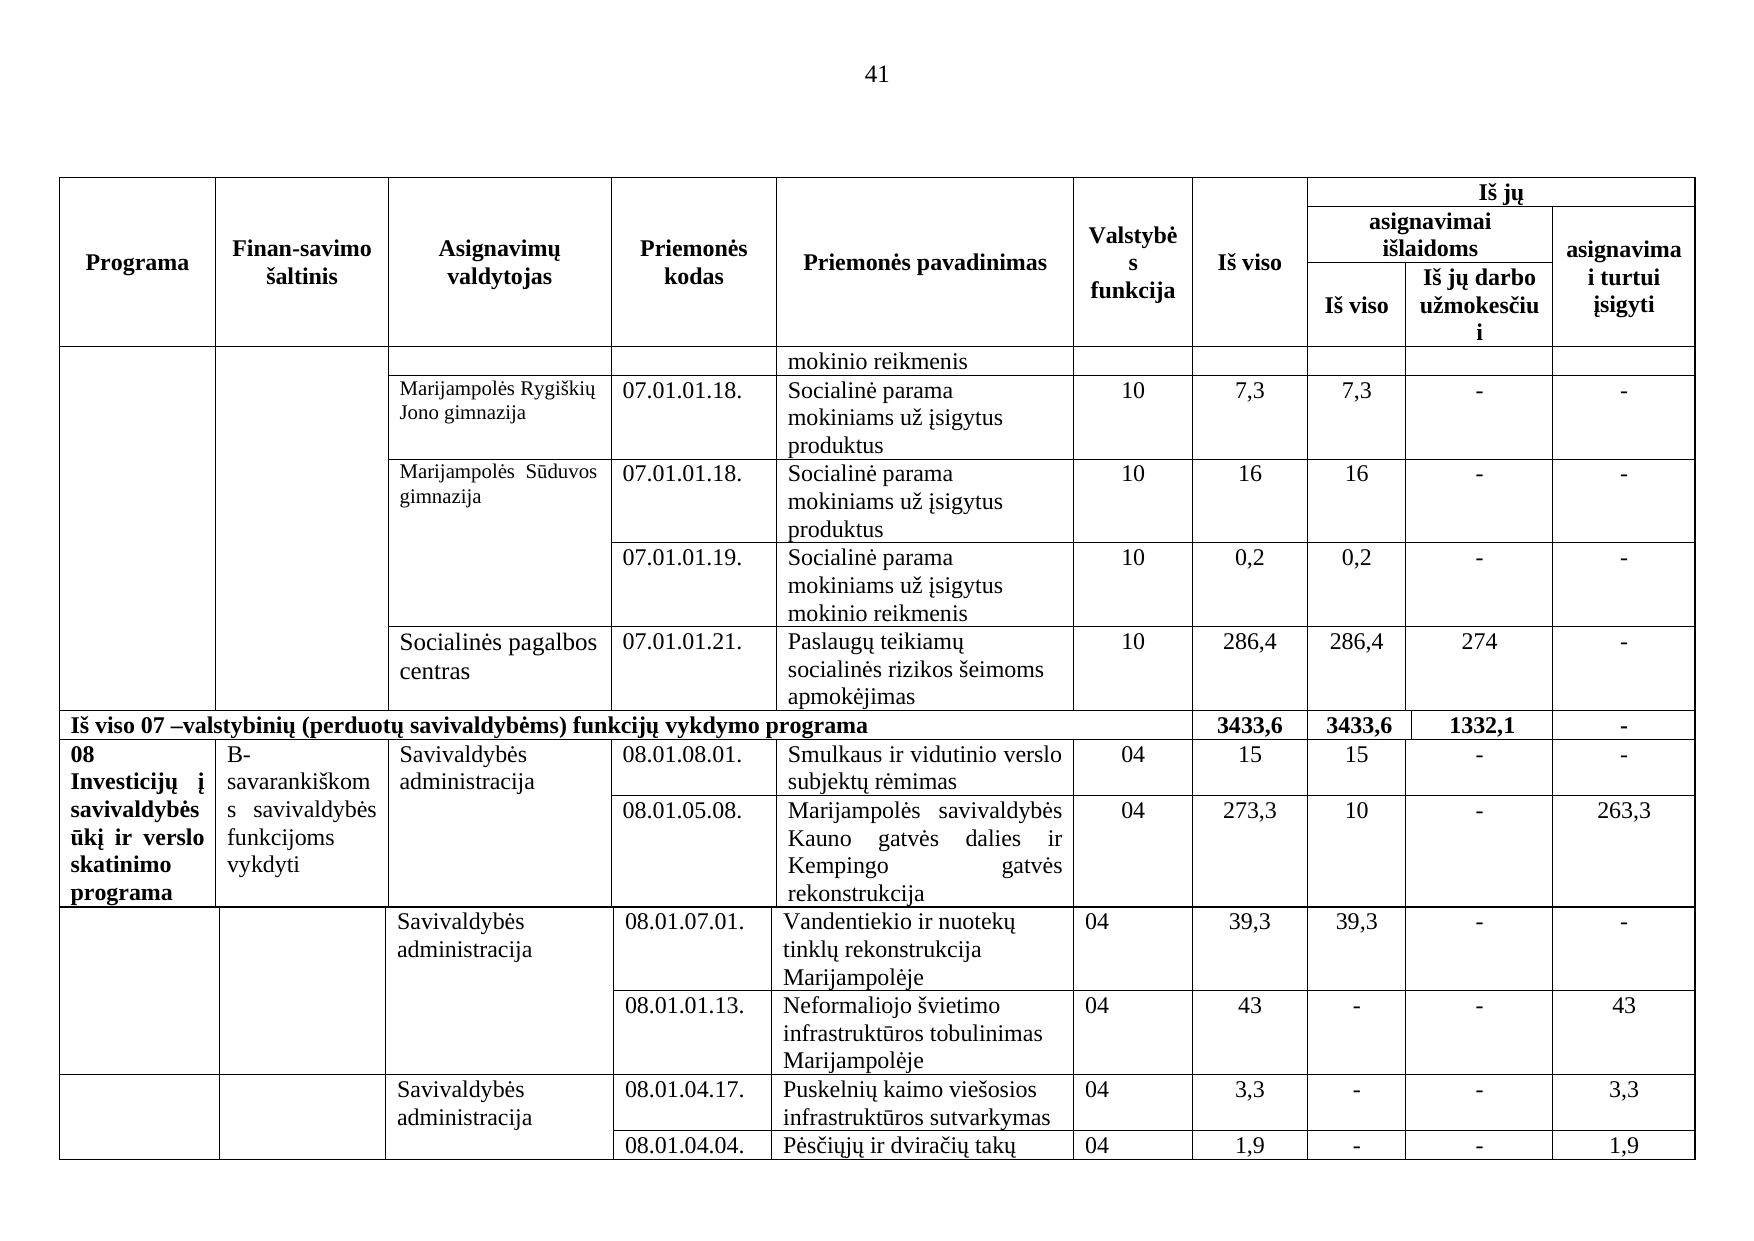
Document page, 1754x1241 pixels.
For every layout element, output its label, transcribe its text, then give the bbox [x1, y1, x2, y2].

table_cell 39,3 [1193, 908, 1307, 990]
table_cell 7,3 [1308, 376, 1405, 458]
table_cell 273,3 [1193, 796, 1307, 906]
table_cell Marijampolės Rygiškių Jono gimnazija [389, 376, 611, 458]
table_cell - [1406, 543, 1552, 626]
table_cell - [1406, 460, 1552, 542]
table_cell Socialinės pagalbos centras [389, 627, 611, 710]
table_cell - [1406, 991, 1552, 1074]
table_cell Smulkaus ir vidutinio verslo subjektų rėmimas [777, 740, 1073, 795]
table_cell - [1553, 543, 1694, 626]
table_cell [1308, 347, 1405, 374]
table_cell 263,3 [1553, 796, 1694, 906]
table_cell 274 [1406, 627, 1552, 710]
table_cell 0,2 [1308, 543, 1405, 626]
table_cell Iš jų darbo užmokesčiui [1406, 263, 1552, 346]
table_cell Marijampolės Sūduvos gimnazija [389, 460, 611, 626]
table_cell B-savarankiškoms savivaldybės funkcijoms vykdyti [216, 740, 388, 906]
table_cell - [1553, 908, 1694, 990]
table_cell 286,4 [1308, 627, 1405, 710]
table_cell 0,2 [1193, 543, 1307, 626]
table_cell Savivaldybės administracija [389, 740, 611, 906]
table_cell 286,4 [1193, 627, 1307, 710]
table_cell [60, 908, 219, 1074]
table_cell 10 [1074, 376, 1192, 458]
table_cell - [1308, 1131, 1405, 1159]
table_cell 3,3 [1193, 1075, 1307, 1130]
table_cell - [1553, 376, 1694, 458]
table_header Iš jų [1308, 178, 1694, 206]
table_header Valstybės funkcija [1074, 178, 1192, 346]
table_cell 07.01.01.21. [612, 627, 776, 710]
table_cell 10 [1074, 543, 1192, 626]
table_cell - [1406, 347, 1552, 374]
table_cell [386, 990, 613, 1074]
table_cell Iš viso [1308, 263, 1405, 346]
table_cell Socialinė parama mokiniams už įsigytus produktus [777, 376, 1073, 458]
table_header Programa [60, 178, 215, 346]
table_cell - [1553, 627, 1694, 710]
table_cell 3,3 [1553, 1075, 1694, 1130]
table_cell - [1406, 740, 1552, 795]
table_cell 07.01.01.18. [612, 376, 776, 458]
table_header Iš viso [1193, 178, 1307, 346]
table_header Asignavimų valdytojas [389, 178, 611, 346]
table_cell 43 [1193, 991, 1307, 1074]
table_cell - [1308, 991, 1405, 1074]
table_cell - [1406, 1075, 1552, 1130]
table_cell [612, 347, 776, 374]
table_cell [389, 347, 611, 374]
table_cell - [1406, 1131, 1552, 1159]
table_cell - [1406, 908, 1552, 990]
table_header Priemonės kodas [612, 178, 776, 346]
table_cell Marijampolės savivaldybės Kauno gatvės dalies ir Kempingo gatvės rekonstrukcija [777, 796, 1073, 906]
table_cell 08.01.04.17. [614, 1075, 771, 1130]
table_cell [1193, 347, 1307, 374]
table_cell 15 [1308, 740, 1405, 795]
table_cell 08 Investicijų į savivaldybės ūkį ir verslo skatinimo programa [60, 740, 215, 906]
table_cell 16 [1193, 460, 1307, 542]
table_cell 04 [1074, 1131, 1192, 1159]
table_cell 04 [1074, 1075, 1192, 1130]
table_cell [216, 347, 388, 710]
table_cell - [1308, 1075, 1405, 1130]
table_cell 7,3 [1193, 376, 1307, 458]
table_cell - [1553, 460, 1694, 542]
table_cell 43 [1553, 991, 1694, 1074]
table_cell 04 [1074, 740, 1192, 795]
table_cell Socialinė parama mokiniams už įsigytus produktus [777, 460, 1073, 542]
table_cell Savivaldybės administracija [386, 1075, 613, 1159]
table_cell Savivaldybės administracija [386, 908, 613, 990]
table_cell Vandentiekio ir nuotekų tinklų rekonstrukcija Marijampolėje [772, 908, 1073, 990]
table_cell [220, 908, 385, 1074]
table_cell 15 [1193, 740, 1307, 795]
table_cell 10 [1074, 627, 1192, 710]
table_cell 08.01.08.01. [612, 740, 776, 795]
table_cell [1074, 347, 1192, 374]
table_cell asignavimai išlaidoms [1308, 207, 1552, 262]
table_cell [60, 347, 215, 710]
table_cell mokinio reikmenis [777, 347, 1073, 374]
table_cell 04 [1074, 908, 1192, 990]
table_cell 39,3 [1308, 908, 1405, 990]
table_cell 10 [1074, 460, 1192, 542]
table_cell 08.01.07.01. [614, 908, 771, 990]
table_cell - [1553, 740, 1694, 795]
table_cell 3433,6 [1308, 711, 1411, 739]
table_cell Paslaugų teikiamų socialinės rizikos šeimoms apmokėjimas [777, 627, 1073, 710]
table_cell 07.01.01.19. [612, 543, 776, 626]
table_cell - [1553, 711, 1694, 739]
table_cell 16 [1308, 460, 1405, 542]
table_cell asignavimai turtui įsigyti [1553, 207, 1694, 346]
table_cell 04 [1074, 796, 1192, 906]
table_cell Puskelnių kaimo viešosios infrastruktūros sutvarkymas [772, 1075, 1073, 1130]
table_cell 3433,6 [1193, 711, 1307, 739]
table_cell 08.01.01.13. [614, 991, 771, 1074]
table_cell [220, 1075, 385, 1159]
table_header Priemonės pavadinimas [777, 178, 1073, 346]
table_cell 08.01.04.04. [614, 1131, 771, 1159]
table_cell - [1553, 347, 1694, 374]
table_cell Socialinė parama mokiniams už įsigytus mokinio reikmenis [777, 543, 1073, 626]
table_cell Pėsčiųjų ir dviračių takų [772, 1131, 1073, 1159]
table_cell 07.01.01.18. [612, 460, 776, 542]
table_cell - [1406, 796, 1552, 906]
table_cell [60, 1075, 219, 1159]
table_cell 1,9 [1553, 1131, 1694, 1159]
table_cell - [1406, 376, 1552, 458]
table_cell Neformaliojo švietimo infrastruktūros tobulinimas Marijampolėje [772, 991, 1073, 1074]
table_cell 04 [1074, 991, 1192, 1074]
table_cell Iš viso 07 –valstybinių (perduotų savivaldybėms) funkcijų vykdymo programa [60, 711, 1192, 739]
table_cell 1332,1 [1412, 711, 1552, 739]
table_cell 1,9 [1193, 1131, 1307, 1159]
table_cell 08.01.05.08. [612, 796, 776, 906]
table_cell 10 [1308, 796, 1405, 906]
table_header Finan-savimo šaltinis [216, 178, 388, 346]
